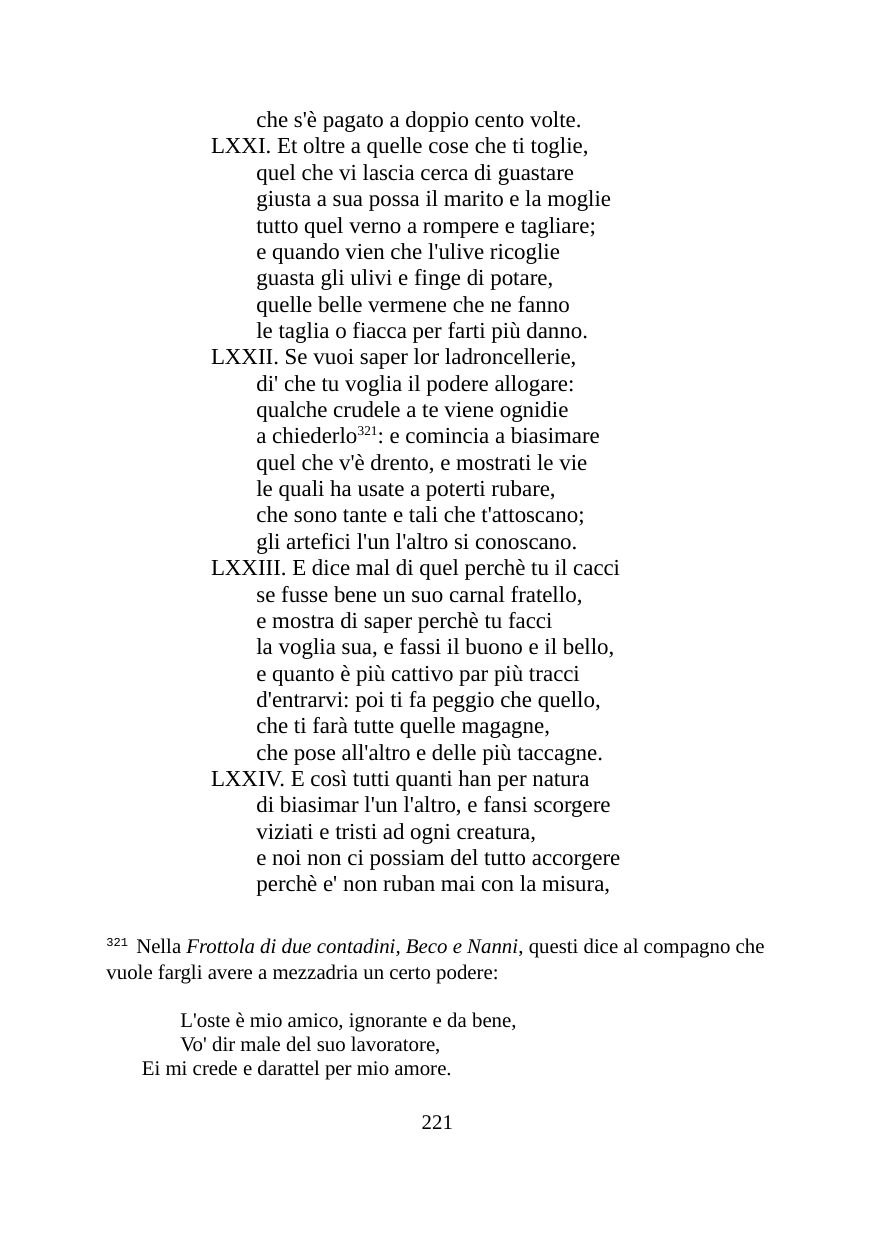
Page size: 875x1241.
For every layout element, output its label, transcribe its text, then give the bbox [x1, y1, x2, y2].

text tutto quel verno a rompere e tagliare; [256, 212, 768, 238]
text LXXIII. E dice mal di quel perchè tu il cacci [181, 554, 768, 581]
text L'oste è mio amico, ignorante e da bene, [106, 1008, 768, 1032]
text a chiederlo: e comincia a biasimare [256, 422, 768, 449]
text e quanto è più cattivo par più tracci [256, 660, 768, 686]
text la voglia sua, e fassi il buono e il bello, [256, 633, 768, 660]
text che s'è pagato a doppio cento volte. [256, 106, 768, 133]
text quelle belle vermene che ne fanno [256, 291, 768, 317]
text Ei mi crede e darattel per mio amore. [106, 1056, 768, 1080]
text se fusse bene un suo carnal fratello, [256, 581, 768, 607]
text di' che tu voglia il podere allogare: [256, 370, 768, 396]
text e mostra di saper perchè tu facci [256, 607, 768, 633]
text LXXII. Se vuoi saper lor ladroncellerie, [181, 343, 768, 370]
text le quali ha usate a poterti rubare, [256, 475, 768, 502]
text guasta gli ulivi e finge di potare, [256, 264, 768, 291]
text qualche crudele a te viene ognidie [256, 396, 768, 422]
text e noi non ci possiam del tutto accorgere [256, 844, 768, 871]
text che ti farà tutte quelle magagne, [256, 712, 768, 739]
text perchè e' non ruban mai con la misura, [256, 871, 768, 897]
text LXXI. Et oltre a quelle cose che ti toglie, [181, 133, 768, 159]
text che sono tante e tali che t'attoscano; [256, 502, 768, 528]
text le taglia o fiacca per farti più danno. [256, 317, 768, 343]
text gli artefici l'un l'altro si conoscano. [256, 528, 768, 554]
text quel che vi lascia cerca di guastare [256, 159, 768, 185]
text di biasimar l'un l'altro, e fansi scorgere [256, 791, 768, 818]
text d'entrarvi: poi ti fa peggio che quello, [256, 686, 768, 712]
text viziati e tristi ad ogni creatura, [256, 818, 768, 844]
text e quando vien che l'ulive ricoglie [256, 238, 768, 264]
text LXXIV. E così tutti quanti han per natura [181, 765, 768, 791]
text quel che v'è drento, e mostrati le vie [256, 449, 768, 475]
text giusta a sua possa il marito e la moglie [256, 185, 768, 212]
text Vo' dir male del suo lavoratore, [106, 1032, 768, 1056]
text che pose all'altro e delle più taccagne. [256, 739, 768, 765]
text Nella Frottola di due contadini, Beco e Nanni, questi dice al compagno che vuole fargli avere a mezzadria un certo podere: [106, 934, 768, 984]
